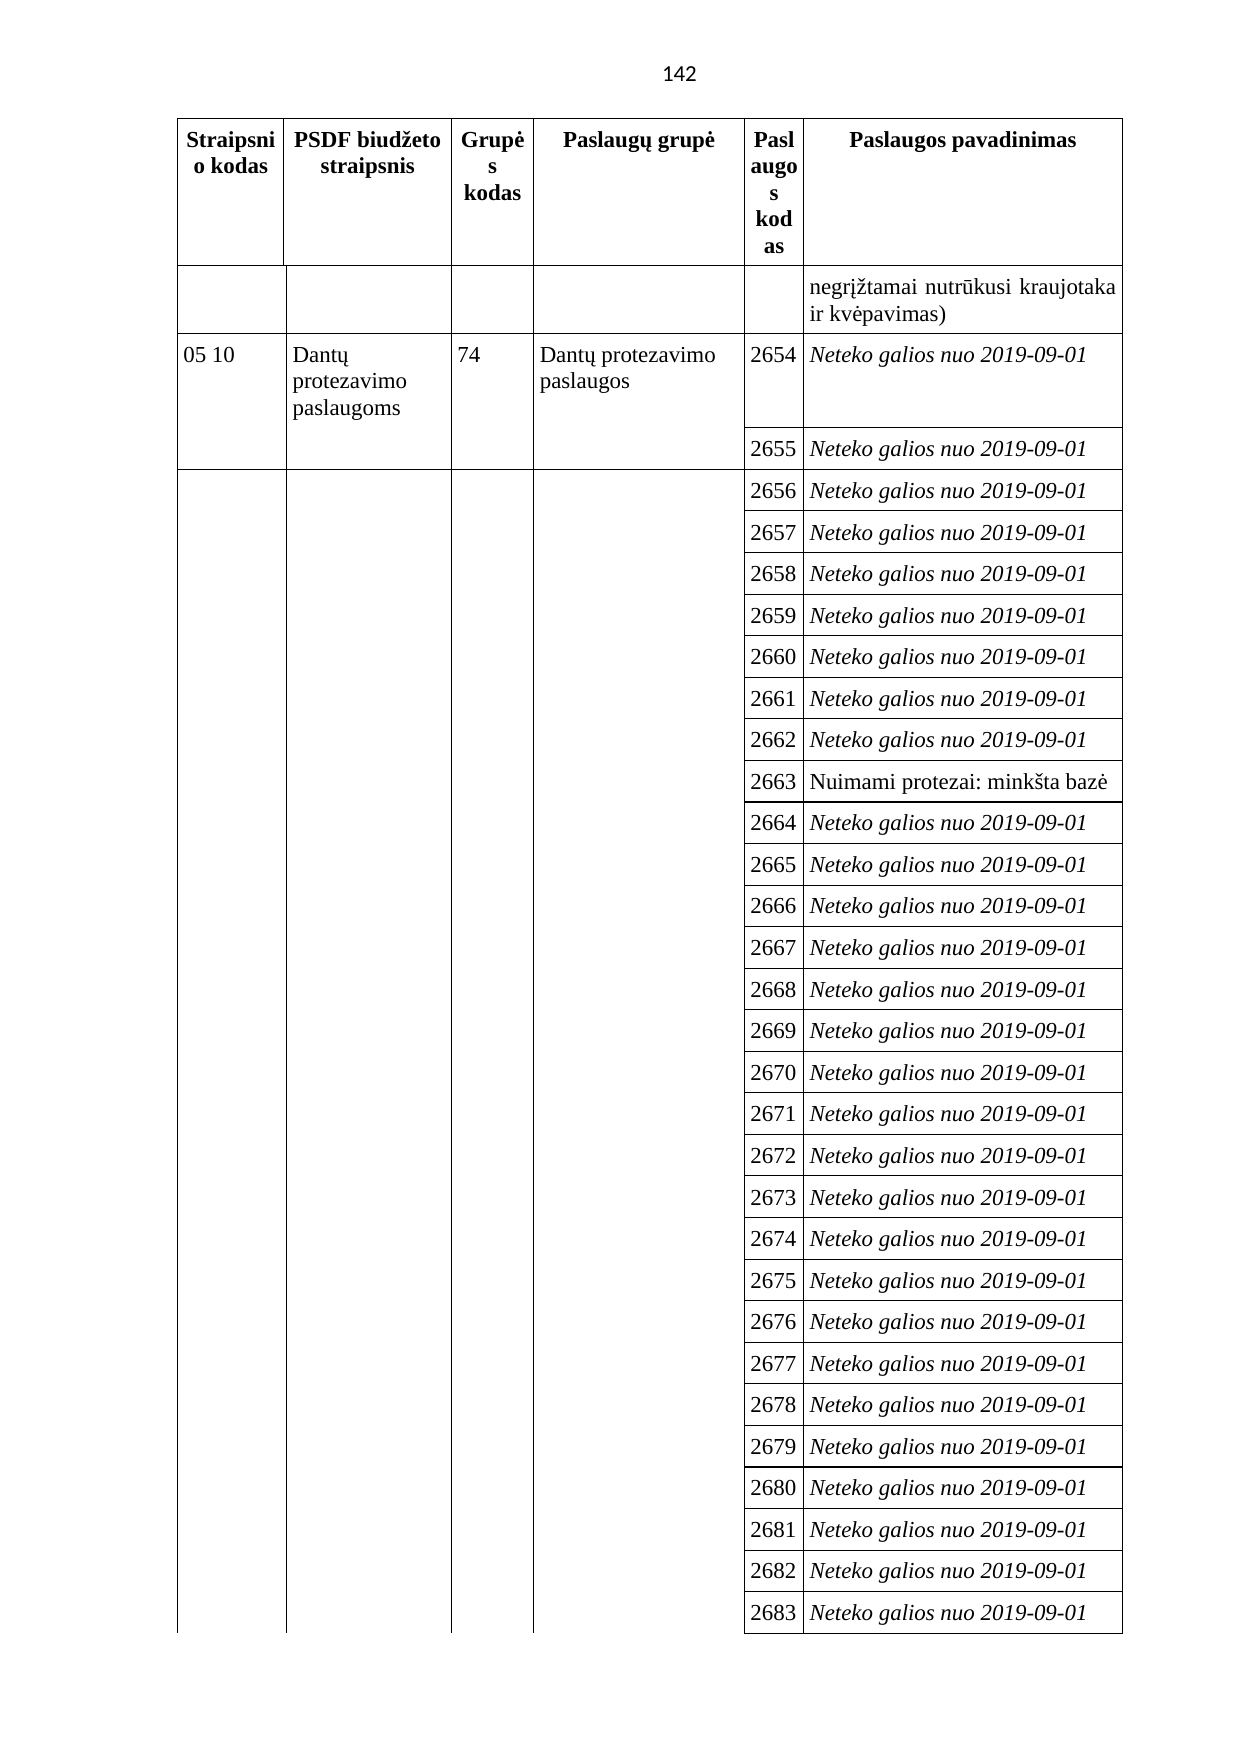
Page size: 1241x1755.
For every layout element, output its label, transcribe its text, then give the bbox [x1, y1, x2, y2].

table_cell 2675 [745, 1260, 803, 1300]
table_cell [534, 427, 744, 469]
table_cell 2679 [745, 1426, 803, 1466]
table_cell 2657 [745, 511, 803, 552]
table_cell [287, 1466, 451, 1508]
table_cell [287, 427, 451, 469]
table_cell 2656 [745, 470, 803, 510]
table_cell [452, 1134, 533, 1175]
table_cell [178, 677, 286, 718]
table_cell Nuimami protezai: minkšta bazė [804, 761, 1122, 801]
table_cell [178, 470, 286, 510]
table_cell Neteko galios nuo 2019-09-01 [804, 1426, 1122, 1466]
table_cell Neteko galios nuo 2019-09-01 [804, 334, 1122, 427]
table_cell [452, 1300, 533, 1342]
table_cell Neteko galios nuo 2019-09-01 [804, 1301, 1122, 1342]
table_cell 2660 [745, 636, 803, 677]
table_cell [287, 1300, 451, 1342]
table_cell [287, 1342, 451, 1383]
table_cell [178, 1591, 286, 1633]
table_cell [534, 1342, 744, 1383]
table_cell Neteko galios nuo 2019-09-01 [804, 844, 1122, 884]
table_cell Neteko galios nuo 2019-09-01 [804, 1343, 1122, 1383]
table_cell [534, 885, 744, 926]
table_cell Neteko galios nuo 2019-09-01 [804, 1551, 1122, 1591]
table_cell [178, 1009, 286, 1051]
table_cell [452, 1383, 533, 1425]
table_cell 2682 [745, 1551, 803, 1591]
table_cell [452, 1092, 533, 1134]
table_cell Neteko galios nuo 2019-09-01 [804, 886, 1122, 926]
table_cell Neteko galios nuo 2019-09-01 [804, 470, 1122, 510]
table_cell 2676 [745, 1301, 803, 1342]
table_cell [534, 594, 744, 635]
table_cell [534, 266, 744, 333]
table_cell [287, 1550, 451, 1591]
table_cell [178, 1550, 286, 1591]
table_cell [452, 1342, 533, 1383]
table_cell [178, 266, 286, 333]
table_cell [287, 718, 451, 760]
table_cell [178, 760, 286, 801]
table_cell [287, 843, 451, 884]
table_cell [452, 801, 533, 843]
table_cell [534, 1009, 744, 1051]
table_cell [178, 1175, 286, 1217]
table_cell [178, 968, 286, 1009]
table_cell [287, 1009, 451, 1051]
table_cell 2664 [745, 803, 803, 843]
table_cell 2658 [745, 553, 803, 593]
table_cell [452, 1217, 533, 1258]
table_cell Neteko galios nuo 2019-09-01 [804, 1509, 1122, 1549]
table_cell [745, 266, 803, 333]
table_cell Dantų protezavimo paslaugos [534, 334, 744, 427]
table_cell Neteko galios nuo 2019-09-01 [804, 1052, 1122, 1092]
table_cell 2668 [745, 969, 803, 1009]
table_cell [287, 885, 451, 926]
table_cell [534, 1550, 744, 1591]
table_cell [287, 635, 451, 677]
table_cell [287, 1092, 451, 1134]
table_cell [534, 1259, 744, 1300]
table_header Grupės kodas [452, 119, 533, 265]
table_cell 74 [452, 334, 533, 427]
table_cell [534, 1217, 744, 1258]
table_cell [178, 1466, 286, 1508]
table_cell [452, 1009, 533, 1051]
table_cell Neteko galios nuo 2019-09-01 [804, 1384, 1122, 1425]
table_cell [287, 677, 451, 718]
table_cell 2666 [745, 886, 803, 926]
table_cell [452, 760, 533, 801]
table_cell [452, 1425, 533, 1466]
table_cell [452, 510, 533, 552]
table_cell [178, 801, 286, 843]
table_cell [178, 1300, 286, 1342]
table_cell [452, 1508, 533, 1549]
table_cell [452, 885, 533, 926]
table_cell [534, 1383, 744, 1425]
table_cell [287, 968, 451, 1009]
table_cell [178, 718, 286, 760]
table_cell [452, 427, 533, 469]
table_cell [287, 266, 451, 333]
table_cell [178, 552, 286, 593]
table_cell [287, 470, 451, 510]
table_cell [452, 926, 533, 968]
table_cell [287, 510, 451, 552]
table_cell [287, 801, 451, 843]
table_cell negrįžtamai nutrūkusi kraujotaka ir kvėpavimas) [804, 266, 1122, 333]
table_cell [534, 510, 744, 552]
table_cell [178, 926, 286, 968]
table_cell [534, 760, 744, 801]
table_cell [287, 1508, 451, 1549]
table_cell [534, 635, 744, 677]
table_cell Neteko galios nuo 2019-09-01 [804, 927, 1122, 968]
table_cell Neteko galios nuo 2019-09-01 [804, 678, 1122, 718]
table_cell 2669 [745, 1010, 803, 1051]
table_cell [534, 552, 744, 593]
table_cell [178, 1051, 286, 1092]
table_cell Neteko galios nuo 2019-09-01 [804, 595, 1122, 635]
table_cell Neteko galios nuo 2019-09-01 [804, 1260, 1122, 1300]
table_cell [287, 1134, 451, 1175]
table_cell Neteko galios nuo 2019-09-01 [804, 719, 1122, 760]
table_cell [452, 1051, 533, 1092]
table_cell Dantų protezavimo paslaugoms [287, 334, 451, 427]
table_cell 2671 [745, 1093, 803, 1134]
table_cell 2655 [745, 428, 803, 469]
table_cell [534, 1466, 744, 1508]
table_cell [534, 1092, 744, 1134]
table_cell [178, 427, 286, 469]
table_cell [287, 926, 451, 968]
table_cell [534, 801, 744, 843]
table_cell [178, 1217, 286, 1258]
table_cell 2674 [745, 1218, 803, 1258]
table_cell 05 10 [178, 334, 286, 427]
table_cell Neteko galios nuo 2019-09-01 [804, 1176, 1122, 1217]
table_cell Neteko galios nuo 2019-09-01 [804, 636, 1122, 677]
table_cell [287, 1051, 451, 1092]
table_cell [178, 843, 286, 884]
table_cell [287, 1259, 451, 1300]
table_cell 2673 [745, 1176, 803, 1217]
table_cell [452, 1259, 533, 1300]
table_cell Neteko galios nuo 2019-09-01 [804, 511, 1122, 552]
table_cell 2661 [745, 678, 803, 718]
table_cell [452, 1175, 533, 1217]
table_header Straipsnio kodas [178, 119, 283, 265]
table_cell [178, 1342, 286, 1383]
table_cell [287, 1175, 451, 1217]
table_header Paslaugos pavadinimas [804, 119, 1122, 265]
table_cell [178, 1425, 286, 1466]
table_cell [178, 635, 286, 677]
table_cell [287, 1217, 451, 1258]
table_cell [452, 718, 533, 760]
table_cell [534, 718, 744, 760]
table_cell [287, 1425, 451, 1466]
table_cell [534, 470, 744, 510]
table_cell [534, 1134, 744, 1175]
table_cell 2680 [745, 1468, 803, 1508]
table_cell Neteko galios nuo 2019-09-01 [804, 1218, 1122, 1258]
table_cell [287, 760, 451, 801]
table_cell [287, 594, 451, 635]
table_cell [452, 266, 533, 333]
table_cell [287, 552, 451, 593]
table_cell Neteko galios nuo 2019-09-01 [804, 1135, 1122, 1175]
table_header PSDF biudžeto straipsnis [284, 119, 451, 265]
table_cell [534, 968, 744, 1009]
table_cell [178, 1259, 286, 1300]
table_cell [452, 1591, 533, 1633]
table_cell [452, 1466, 533, 1508]
table_cell 2681 [745, 1509, 803, 1549]
table_cell [534, 1508, 744, 1549]
table_cell 2659 [745, 595, 803, 635]
table_cell Neteko galios nuo 2019-09-01 [804, 969, 1122, 1009]
table_cell Neteko galios nuo 2019-09-01 [804, 428, 1122, 469]
table_cell [178, 1508, 286, 1549]
table_cell [452, 635, 533, 677]
table_cell 2667 [745, 927, 803, 968]
table_header Paslaugų grupė [534, 119, 744, 265]
table_cell [534, 1300, 744, 1342]
table_cell [178, 1383, 286, 1425]
table_cell [534, 677, 744, 718]
table_cell [178, 1092, 286, 1134]
table_cell 2677 [745, 1343, 803, 1383]
table_header Paslaugos kodas [745, 119, 803, 265]
table_cell [452, 594, 533, 635]
table_cell Neteko galios nuo 2019-09-01 [804, 1010, 1122, 1051]
table_cell [178, 594, 286, 635]
table_cell [178, 885, 286, 926]
table_cell 2683 [745, 1592, 803, 1633]
table_cell 2678 [745, 1384, 803, 1425]
table_cell [534, 926, 744, 968]
table_cell [534, 843, 744, 884]
table_cell [452, 843, 533, 884]
table_cell [452, 968, 533, 1009]
table_cell [452, 1550, 533, 1591]
table_cell Neteko galios nuo 2019-09-01 [804, 553, 1122, 593]
table_cell 2665 [745, 844, 803, 884]
table_cell [534, 1591, 744, 1633]
table_cell [534, 1175, 744, 1217]
table_cell 2672 [745, 1135, 803, 1175]
table_cell [452, 552, 533, 593]
table_cell Neteko galios nuo 2019-09-01 [804, 1592, 1122, 1633]
table_cell Neteko galios nuo 2019-09-01 [804, 1468, 1122, 1508]
table_cell [287, 1383, 451, 1425]
table_cell [534, 1051, 744, 1092]
table_cell [178, 1134, 286, 1175]
table_cell [178, 510, 286, 552]
table_cell [534, 1425, 744, 1466]
table_cell Neteko galios nuo 2019-09-01 [804, 1093, 1122, 1134]
table_cell 2654 [745, 334, 803, 427]
table_cell [287, 1591, 451, 1633]
table_cell Neteko galios nuo 2019-09-01 [804, 803, 1122, 843]
table_cell 2670 [745, 1052, 803, 1092]
table_cell [452, 677, 533, 718]
table_cell 2662 [745, 719, 803, 760]
table_cell 2663 [745, 761, 803, 801]
table_cell [452, 470, 533, 510]
